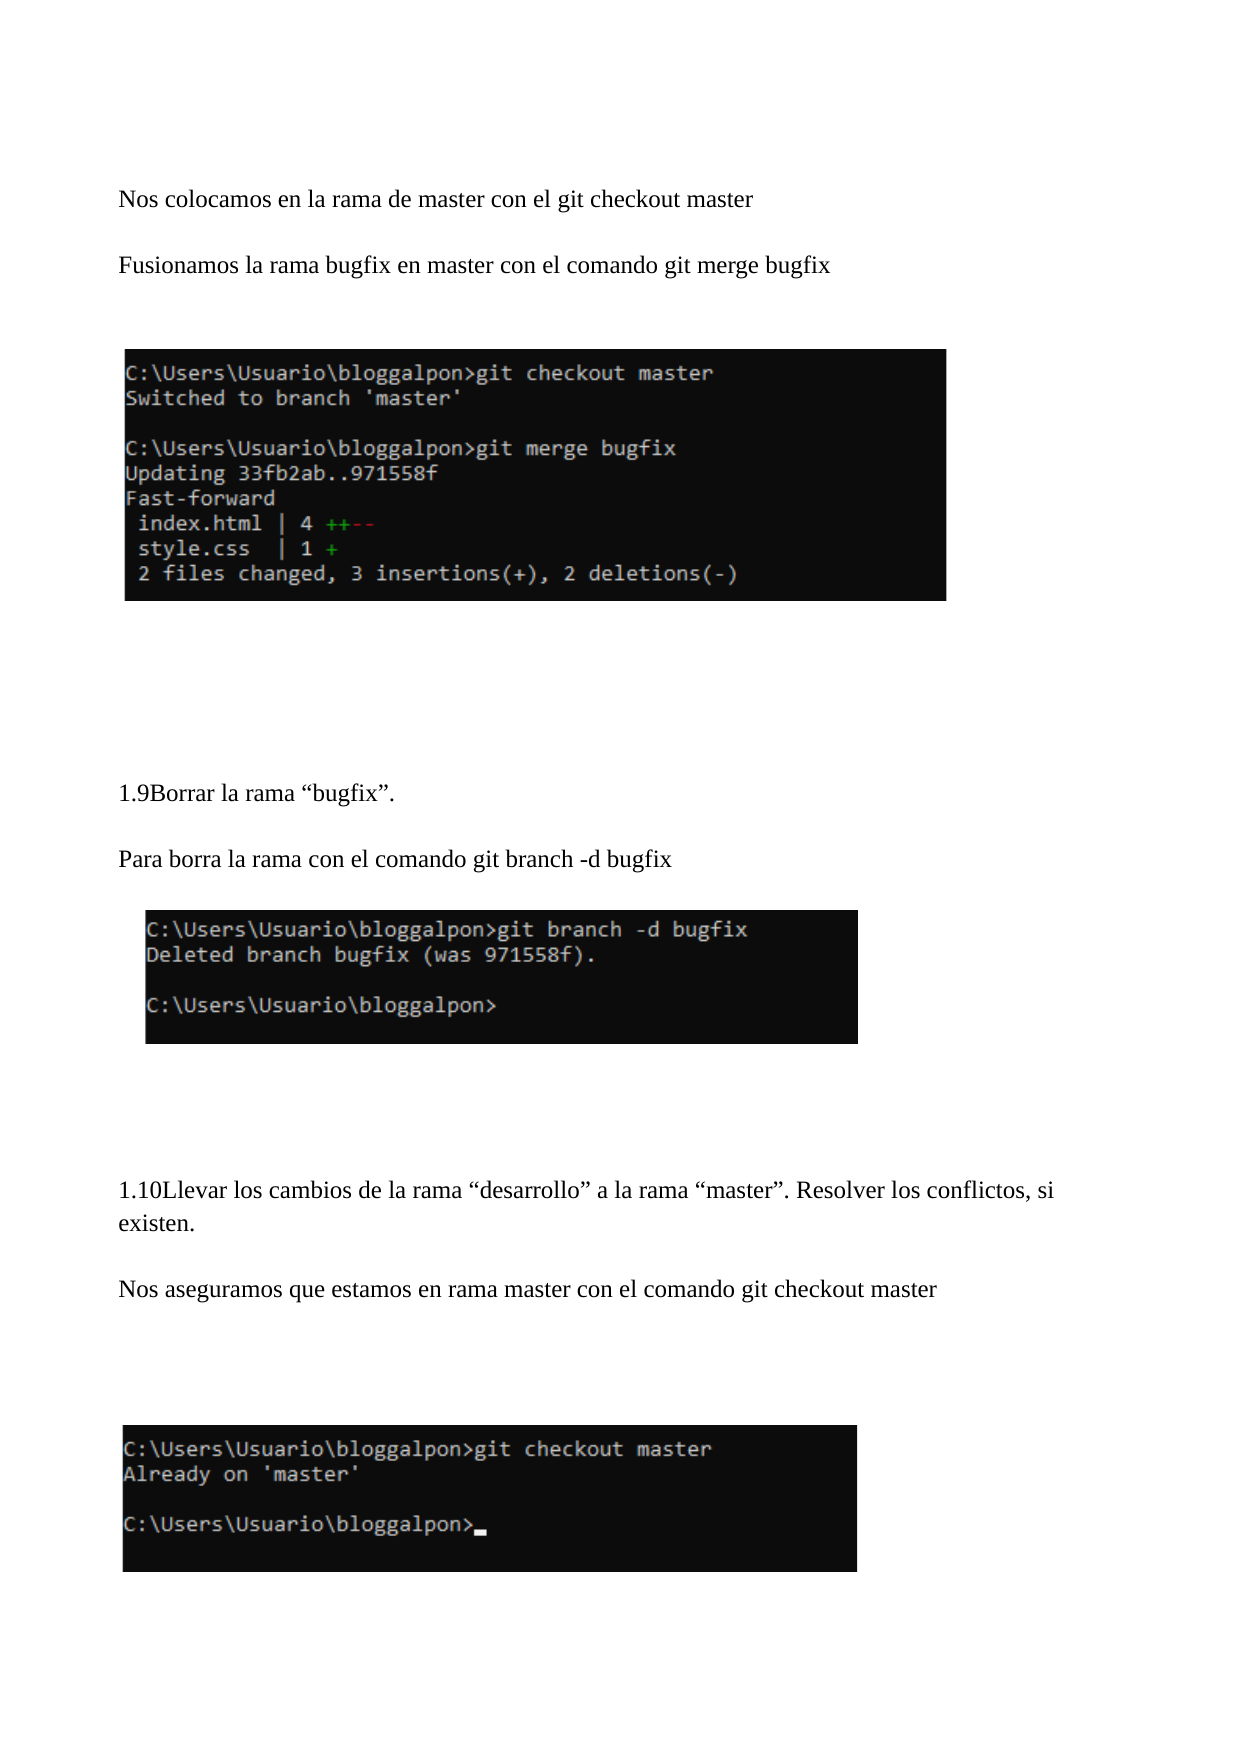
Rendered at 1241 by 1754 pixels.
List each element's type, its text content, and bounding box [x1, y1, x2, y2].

text Para borra la rama con el comando git branch -d bugfix [118, 844, 1122, 873]
text Nos aseguramos que estamos en rama master con el comando git checkout master [118, 1274, 1122, 1303]
text 1.9Borrar la rama “bugfix”. [118, 778, 1122, 807]
text Nos colocamos en la rama de master con el git checkout master [118, 184, 1122, 213]
picture [145, 910, 858, 1044]
picture [124, 349, 947, 601]
text 1.10Llevar los cambios de la rama “desarrollo” a la rama “master”. Resolver los conflictos, si existen. [118, 1175, 1122, 1237]
picture [122, 1425, 858, 1572]
text Fusionamos la rama bugfix en master con el comando git merge bugfix [118, 250, 1122, 279]
